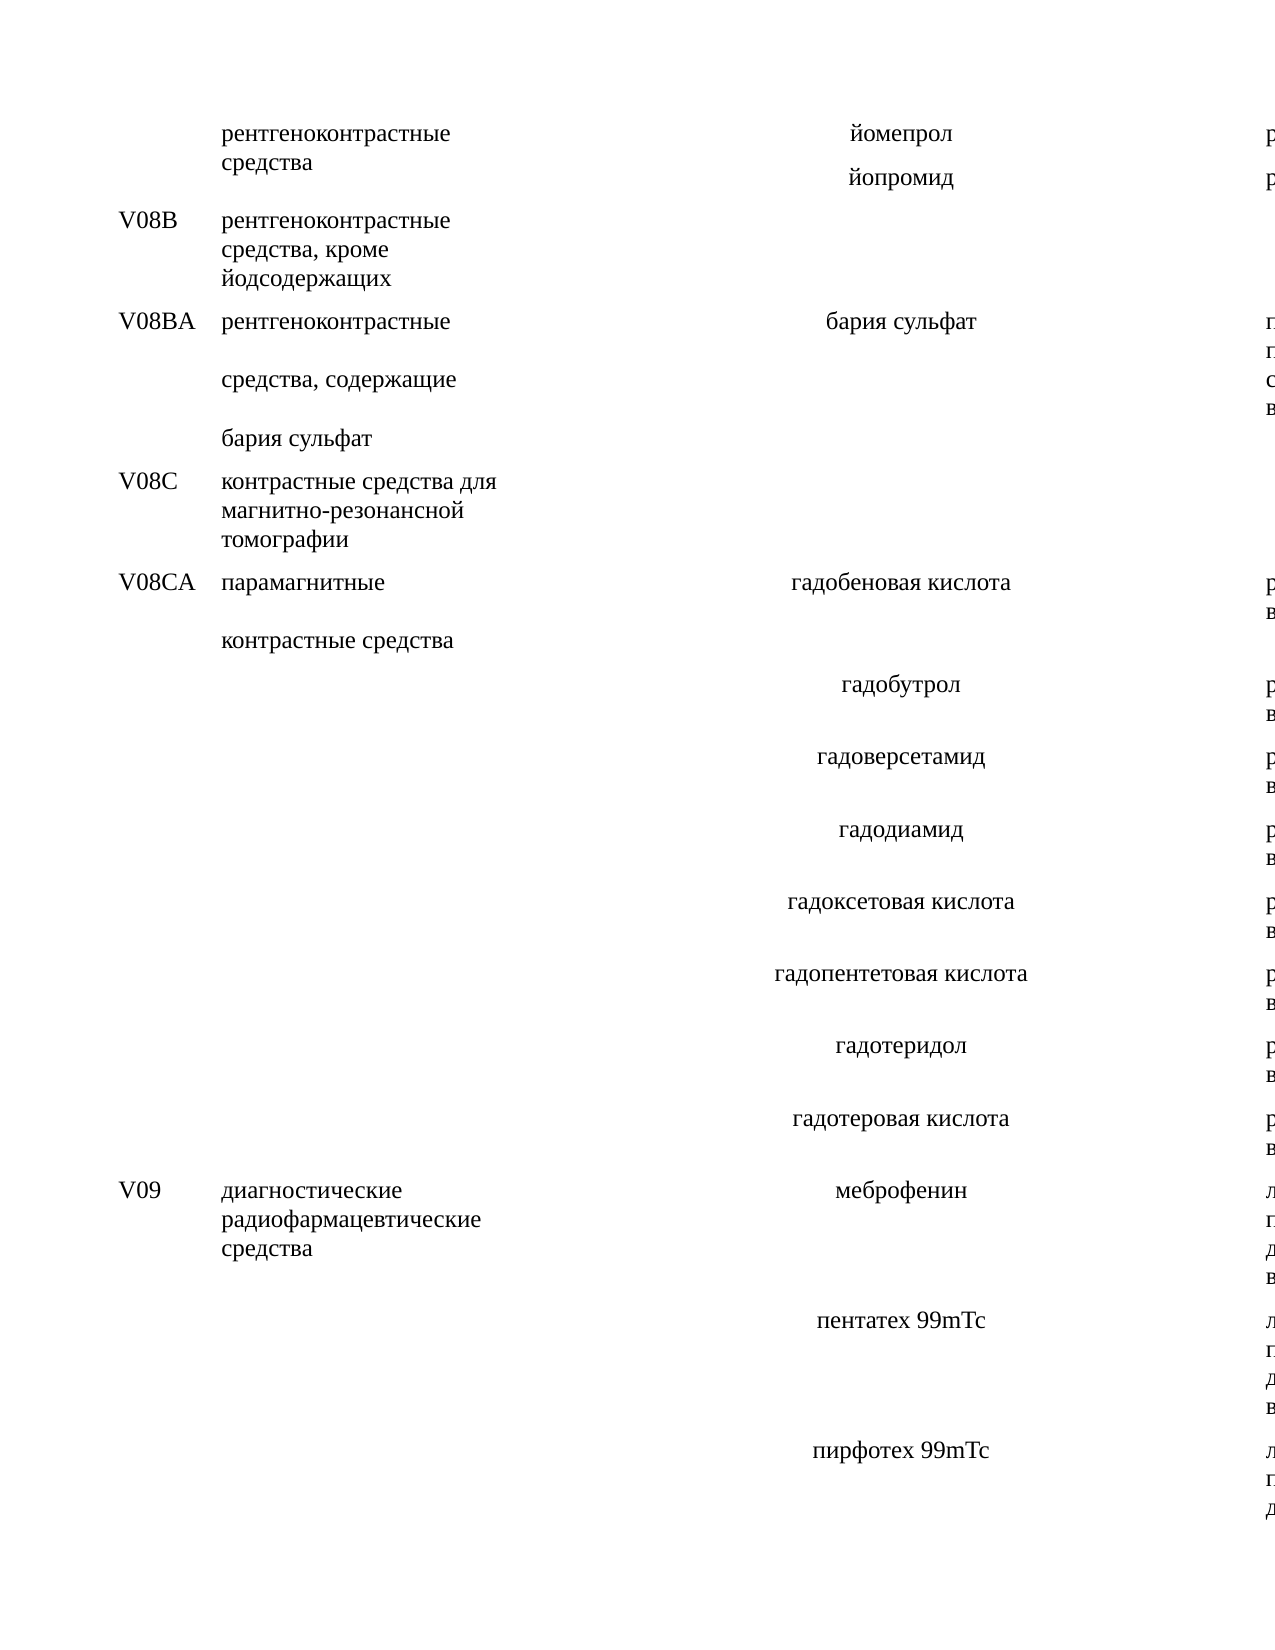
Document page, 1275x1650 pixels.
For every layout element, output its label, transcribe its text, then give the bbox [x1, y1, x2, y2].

table_cell V09 [118, 1175, 221, 1305]
table_cell рентгеноконтрастные средства, кроме йодсодержащих [221, 205, 537, 306]
table_cell [221, 886, 537, 958]
table_cell [221, 814, 537, 886]
table_cell йомепрол [537, 118, 1266, 162]
table_cell [118, 669, 221, 741]
table_cell [118, 886, 221, 958]
table_cell [1266, 205, 1275, 306]
table_cell [221, 958, 537, 1031]
table_cell [537, 205, 1266, 306]
table_cell рентгеноконтрастные средства, содержащие бария сульфат [221, 306, 537, 466]
table_cell бария сульфат [537, 306, 1266, 466]
table_cell гадотеридол [537, 1031, 1266, 1103]
table_cell диагностические радиофармацевтические средства [221, 1175, 537, 1435]
table_cell гадоксетовая кислота [537, 886, 1266, 958]
table_cell меброфенин [537, 1175, 1266, 1305]
table_cell [221, 1103, 537, 1175]
table_cell V08BA [118, 306, 221, 466]
table_cell [118, 1305, 221, 1435]
table_cell парамагнитные контрастные средства [221, 567, 537, 669]
table_cell гадодиамид [537, 814, 1266, 886]
table_cell [118, 1031, 221, 1103]
table_cell [537, 466, 1266, 567]
table_cell контрастные средства для магнитно-резонансной томографии [221, 466, 537, 567]
table_cell [118, 741, 221, 814]
table_cell [221, 1435, 537, 1521]
table_cell [1266, 466, 1275, 567]
table_cell гадобеновая кислота [537, 567, 1266, 669]
table_cell V08CA [118, 567, 221, 669]
table_cell рентгеноконтрастные средства [221, 118, 537, 205]
table_cell V08B [118, 205, 221, 306]
table_cell [118, 1103, 221, 1175]
table_cell [221, 741, 537, 814]
table_cell пирфотех 99mTc [537, 1435, 1266, 1521]
table_cell [118, 814, 221, 886]
table_cell гадобутрол [537, 669, 1266, 741]
table_cell гадоверсетамид [537, 741, 1266, 814]
table_cell [118, 1435, 221, 1521]
table_cell [221, 669, 537, 741]
table_cell пентатех 99mTc [537, 1305, 1266, 1435]
table_cell V08C [118, 466, 221, 567]
table_cell гадотеровая кислота [537, 1103, 1266, 1175]
table_cell [118, 958, 221, 1031]
table_cell [221, 1031, 537, 1103]
table_cell гадопентетовая кислота [537, 958, 1266, 1031]
table_cell [118, 118, 221, 205]
table_cell йопромид [537, 162, 1266, 205]
